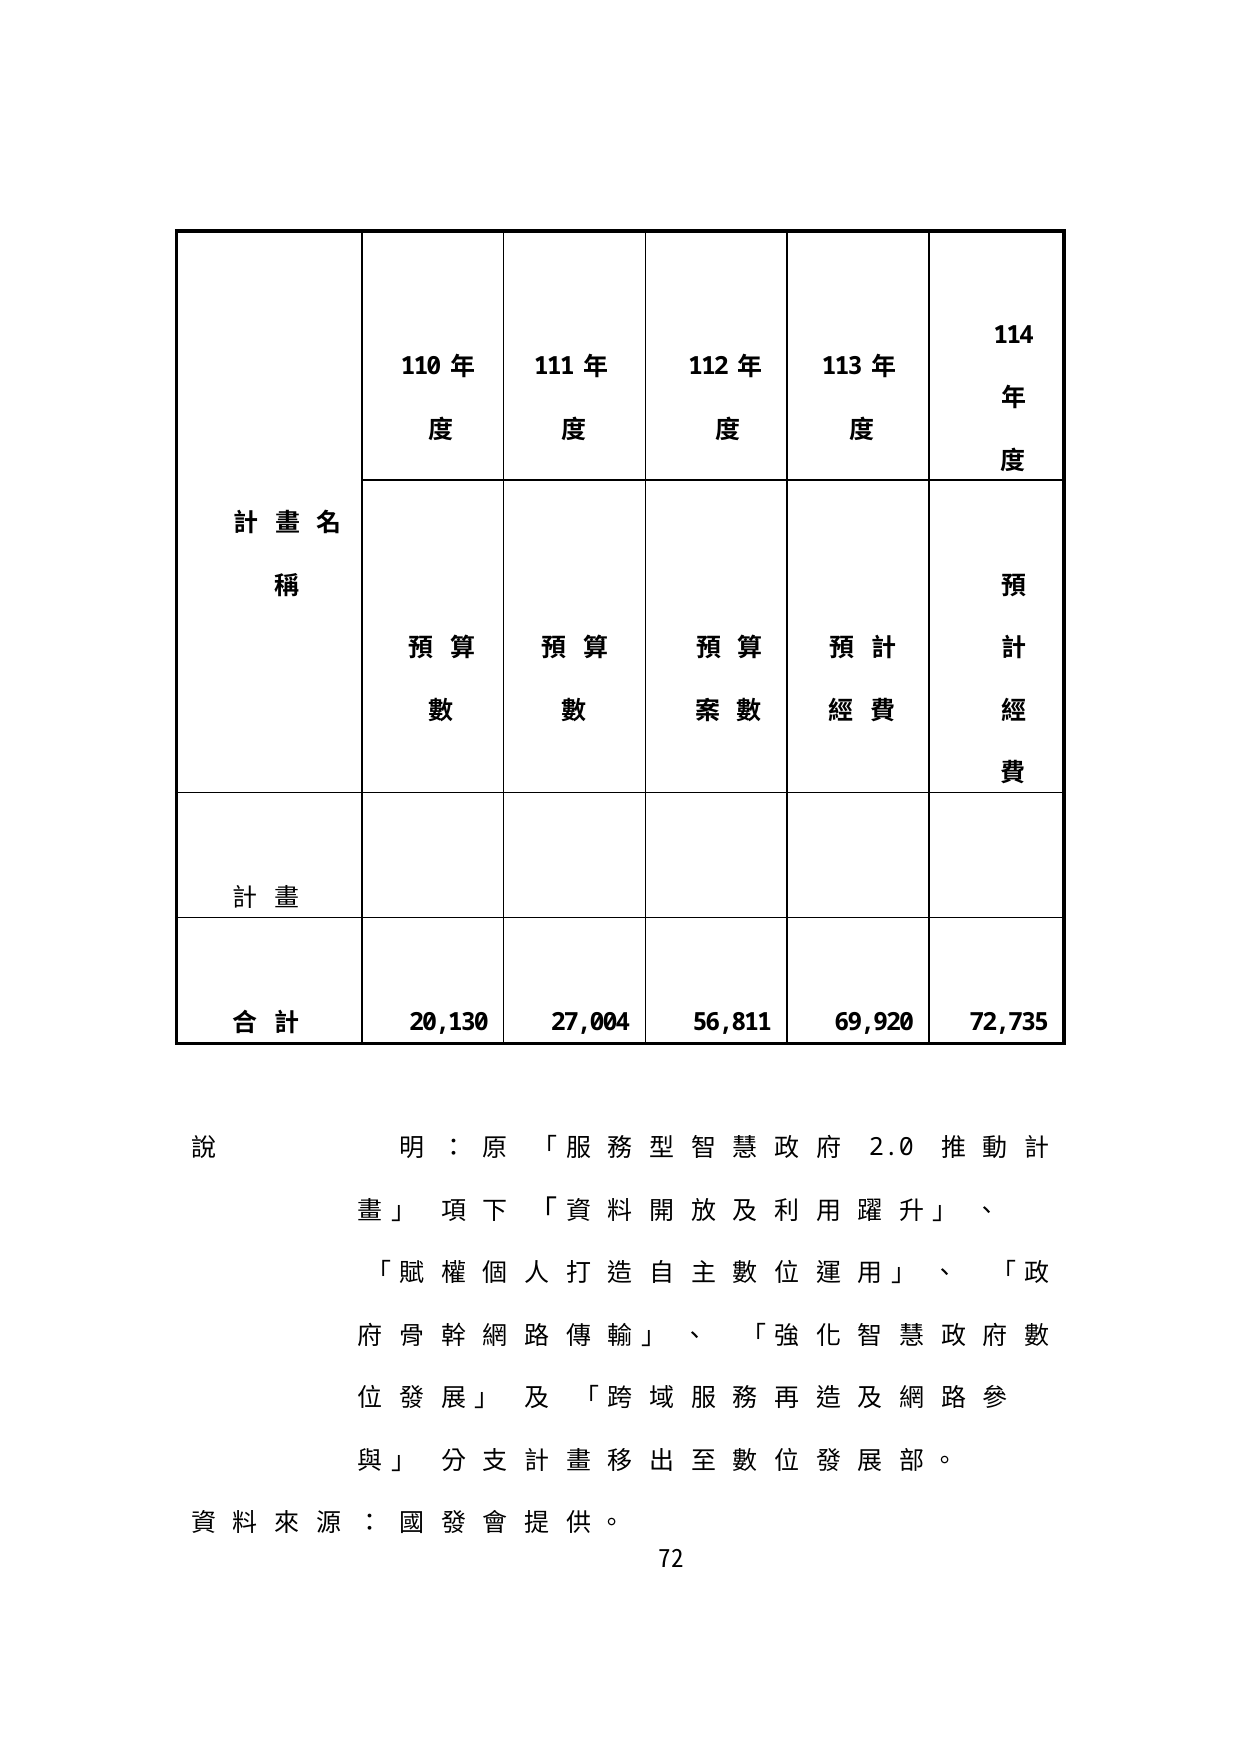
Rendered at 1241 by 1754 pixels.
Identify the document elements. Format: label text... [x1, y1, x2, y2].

table_cell [646, 793, 786, 917]
table_cell 計畫 [178, 793, 361, 917]
table_header 110年度 [363, 233, 503, 479]
table_header 113年度 [788, 233, 928, 479]
text 資料來源：國發會提供。 [183, 1479, 1087, 1542]
table_cell 20,130 [363, 918, 503, 1042]
table_cell 69,920 [788, 918, 928, 1042]
table_cell 預算案數 [646, 481, 786, 792]
table_cell 合計 [178, 918, 361, 1042]
table_cell 預算數 [504, 481, 645, 792]
table_cell 預計經費 [788, 481, 928, 792]
text 說 明：原「服務型智慧政府2.0推動計畫」項下「資料開放及利用躍升」、「賦權個人打造自主數位運用」、「政府骨幹網路傳輸」、「強化智慧政府數位發展」及「跨域服務再造及網路參與」分支計畫移出至數位發展部。 [183, 1104, 1058, 1479]
table_header 111年度 [504, 233, 645, 479]
table_cell 56,811 [646, 918, 786, 1042]
table_header 114年度 [930, 233, 1062, 479]
table_cell 預算數 [363, 481, 503, 792]
table_header 計畫名稱 [178, 233, 361, 792]
table_cell 72,735 [930, 918, 1062, 1042]
table_cell 27,004 [504, 918, 645, 1042]
table_cell - [363, 793, 503, 917]
table_cell [788, 793, 928, 917]
table_cell 預計經費 [930, 481, 1062, 792]
table_header 112年度 [646, 233, 786, 479]
table_cell [930, 793, 1062, 917]
table_cell - [504, 793, 645, 917]
